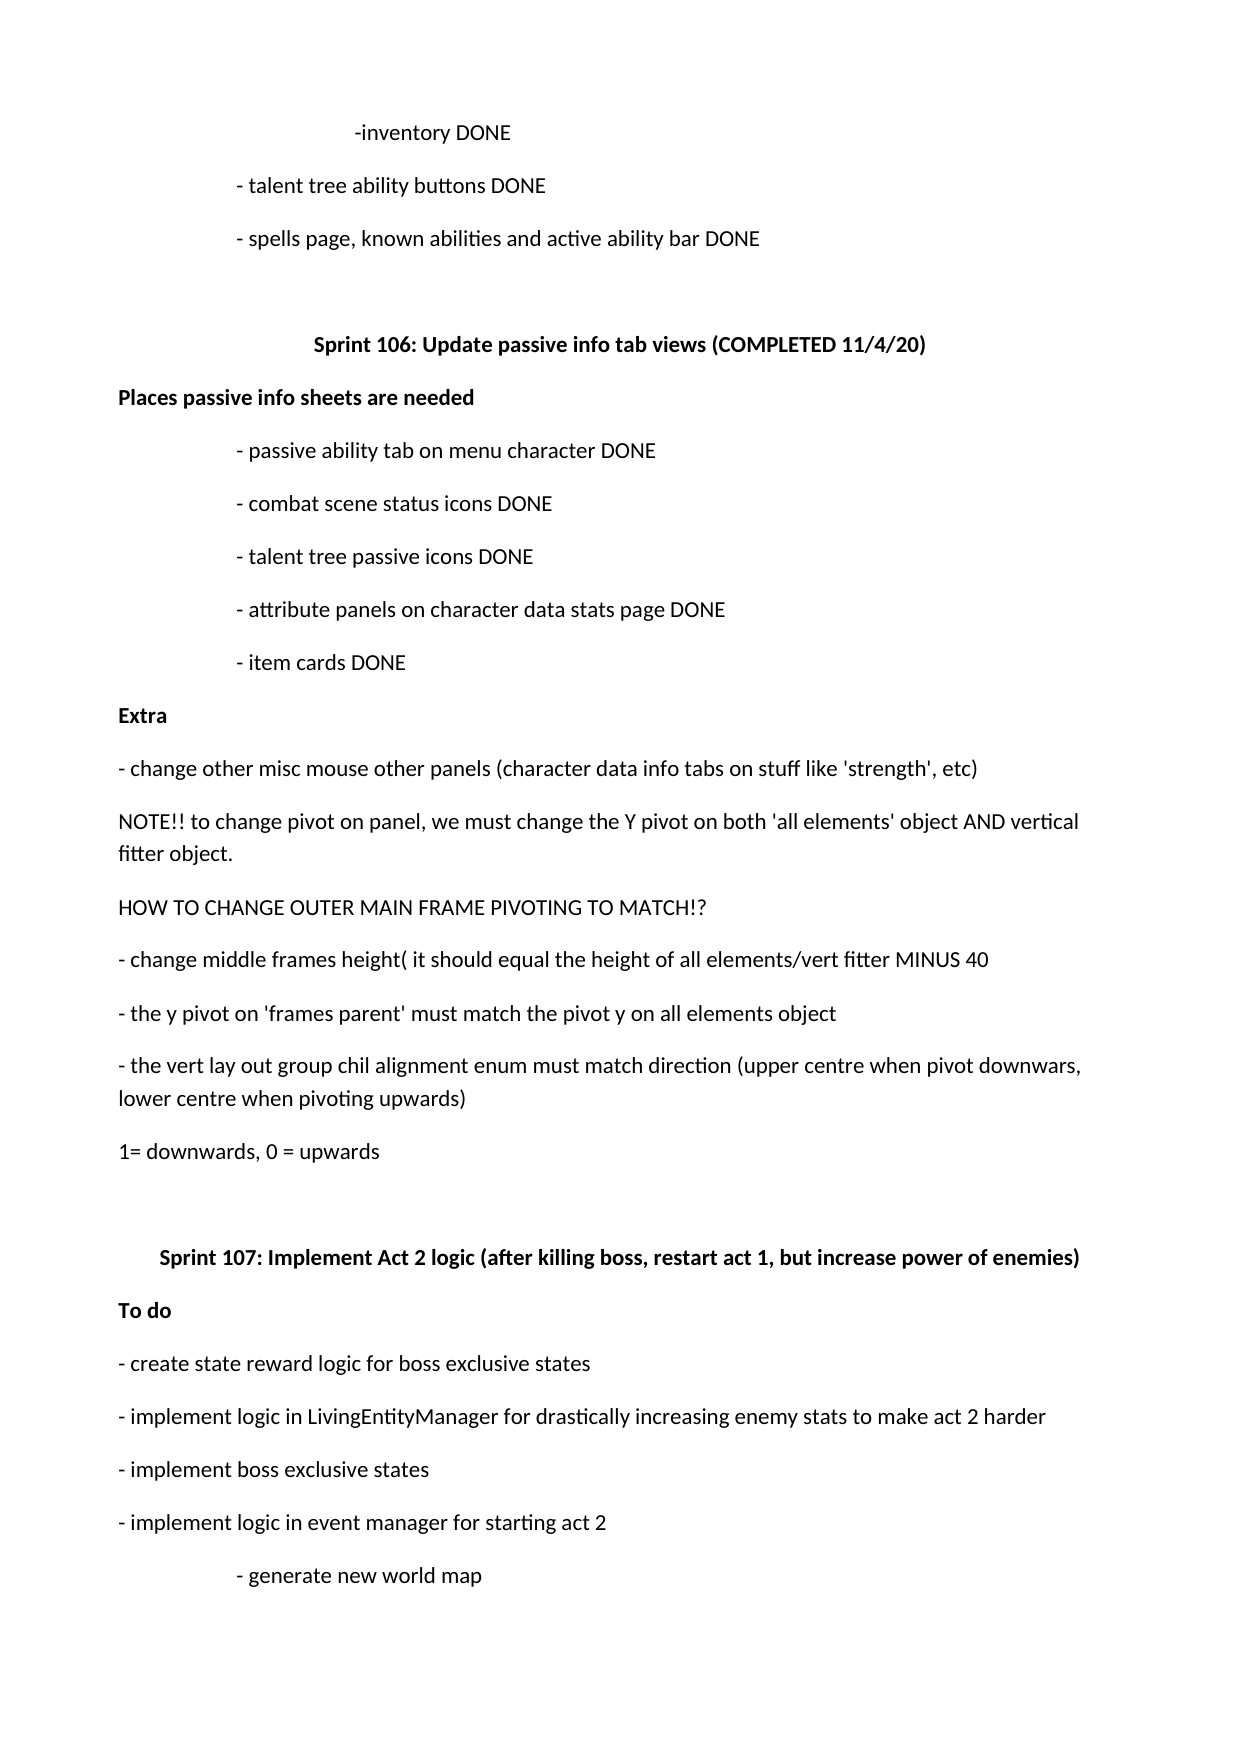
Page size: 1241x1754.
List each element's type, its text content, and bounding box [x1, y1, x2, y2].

text Sprint 106: Update passive info tab views (COMPLETED 11/4/20) [118, 330, 1122, 358]
text - attribute panels on character data stats page DONE [118, 595, 1122, 623]
text Places passive info sheets are needed [118, 383, 1122, 411]
text - implement boss exclusive states [118, 1455, 1122, 1483]
text - create state reward logic for boss exclusive states [118, 1349, 1122, 1377]
text Extra [118, 701, 1122, 729]
text 1= downwards, 0 = upwards [118, 1137, 1122, 1165]
text - implement logic in LivingEntityManager for drastically increasing enemy stats to make act 2 harder [118, 1402, 1122, 1430]
text - combat scene status icons DONE [118, 489, 1122, 517]
text - talent tree passive icons DONE [118, 542, 1122, 570]
text - generate new world map [118, 1561, 1122, 1589]
text - talent tree ability buttons DONE [118, 171, 1122, 199]
text - the vert lay out group chil alignment enum must match direction (upper centre when pivot downwars, lower centre when pivoting upwards) [118, 1052, 1122, 1112]
text - change other misc mouse other panels (character data info tabs on stuff like 'strength', etc) [118, 754, 1122, 782]
text NOTE!! to change pivot on panel, we must change the Y pivot on both 'all elements' object AND vertical fitter object. [118, 807, 1122, 868]
text - item cards DONE [118, 648, 1122, 676]
text - change middle frames height( it should equal the height of all elements/vert fitter MINUS 40 [118, 946, 1122, 974]
text - implement logic in event manager for starting act 2 [118, 1508, 1122, 1536]
text - passive ability tab on menu character DONE [118, 436, 1122, 464]
text To do [118, 1296, 1122, 1324]
text - spells page, known abilities and active ability bar DONE [118, 224, 1122, 252]
text Sprint 107: Implement Act 2 logic (after killing boss, restart act 1, but increase power of enemies) [118, 1243, 1122, 1271]
text HOW TO CHANGE OUTER MAIN FRAME PIVOTING TO MATCH!? [118, 893, 1122, 921]
text -inventory DONE [118, 118, 1122, 146]
text - the y pivot on 'frames parent' must match the pivot y on all elements object [118, 999, 1122, 1027]
